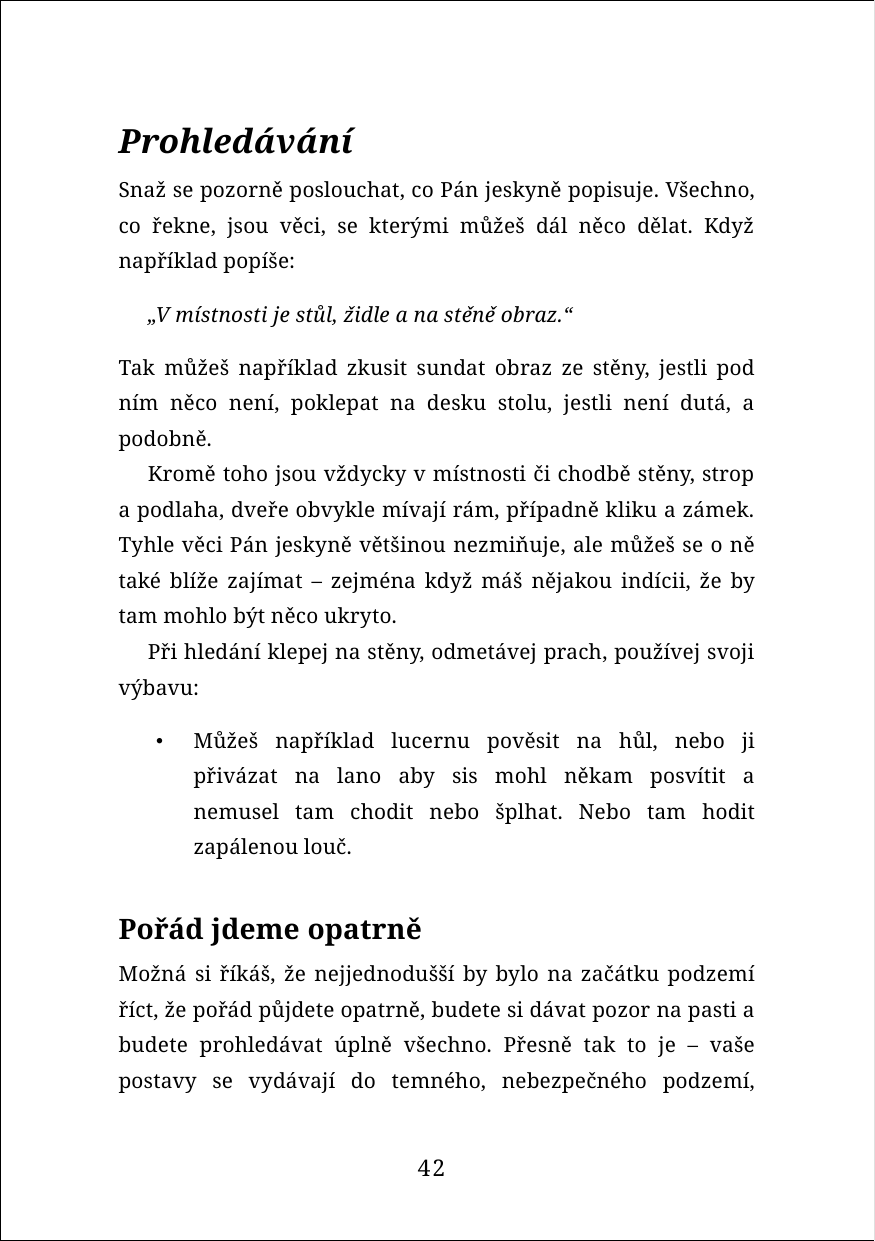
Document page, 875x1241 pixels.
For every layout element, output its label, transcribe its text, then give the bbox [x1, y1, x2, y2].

text Snaž se pozorně poslouchat, co Pán jeskyně popisuje. Všechno, co řekne, jsou věci, se kterými můžeš dál něco dělat. Když například popíše: [118, 175, 756, 275]
list Můžeš například lucernu pověsit na hůl, nebo ji přivázat na lano aby sis mohl někam posvítit a nemusel tam chodit nebo šplhat. Nebo tam hodit zapálenou louč. [156, 726, 756, 861]
text Tak můžeš například zkusit sundat obraz ze stěny, jestli pod ním něco není, poklepat na desku stolu, jestli není dutá, a podobně. Kromě toho jsou vždycky v místnosti či chodbě stěny, strop a podlaha, dveře obvykle mívají rám, případně kliku a zámek. Tyhle věci Pán jeskyně většinou nezmiňuje, ale můžeš se o ně také blíže zajímat – zejména když máš nějakou indícii, že by tam mohlo být něco ukryto. Při hledání klepej na stěny, odmetávej prach, používej svoji výbavu: [118, 353, 756, 701]
text Možná si říkáš, že nejjednodušší by bylo na začátku podzemí říct, že pořád půjdete opatrně, budete si dávat pozor na pasti a budete prohledávat úplně všechno. Přesně tak to je – vaše postavy se vydávají do temného, nebezpečného podzemí, [118, 959, 756, 1094]
subtitle Pořád jdeme opatrně [118, 909, 756, 948]
text „V místnosti je stůl, židle a na stěně obraz.“ [118, 300, 756, 328]
subtitle Prohledávání [118, 118, 756, 164]
